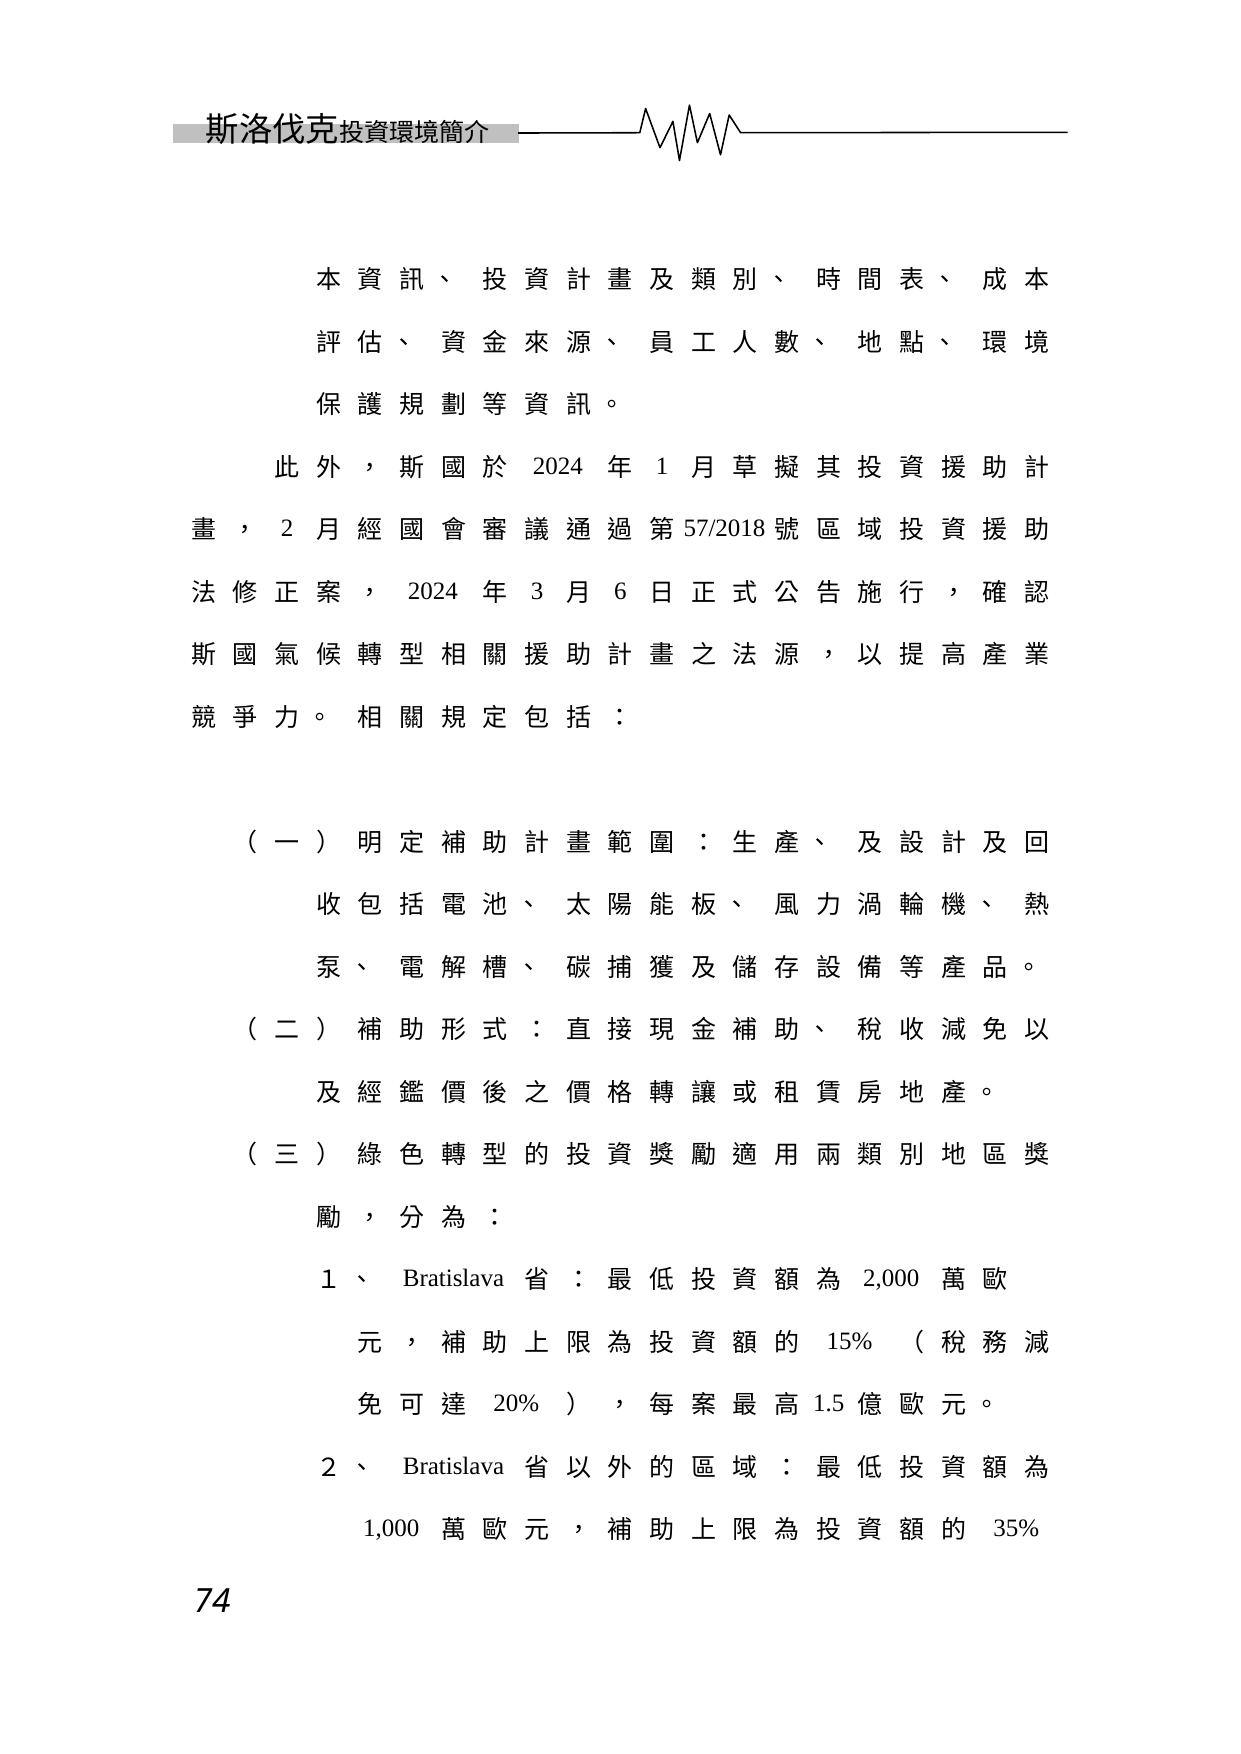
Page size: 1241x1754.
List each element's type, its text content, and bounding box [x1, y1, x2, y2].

text 本資訊、投資計畫及類別、時間表、成本評估、資金來源、員工人數、地點、環境保護規劃等資訊。 [281, 236, 1058, 424]
text （一）明定補助計畫範圍：生產、及設計及回收包括電池、太陽能板、風力渦輪機、熱泵、電解槽、碳捕獲及儲存設備等產品。 [207, 799, 1058, 986]
text 此外，斯國於2024年1月草擬其投資援助計畫，2月經國會審議通過第57/2018號區域投資援助法修正案，2024年3月6日正式公告施行，確認斯國氣候轉型相關援助計畫之法源，以提高產業競爭力。相關規定包括： [183, 424, 1058, 736]
text １、Bratislava省：最低投資額為2,000萬歐元，補助上限為投資額的15%（稅務減免可達20%），每案最高1.5億歐元。 [281, 1236, 1058, 1424]
text （三）綠色轉型的投資獎勵適用兩類別地區獎勵，分為： [207, 1111, 1058, 1236]
text ２、Bratislava省以外的區域：最低投資額為1,000萬歐元，補助上限為投資額的35% [281, 1424, 1058, 1549]
text （二）補助形式：直接現金補助、稅收減免以及經鑑價後之價格轉讓或租賃房地產。 [207, 986, 1058, 1111]
